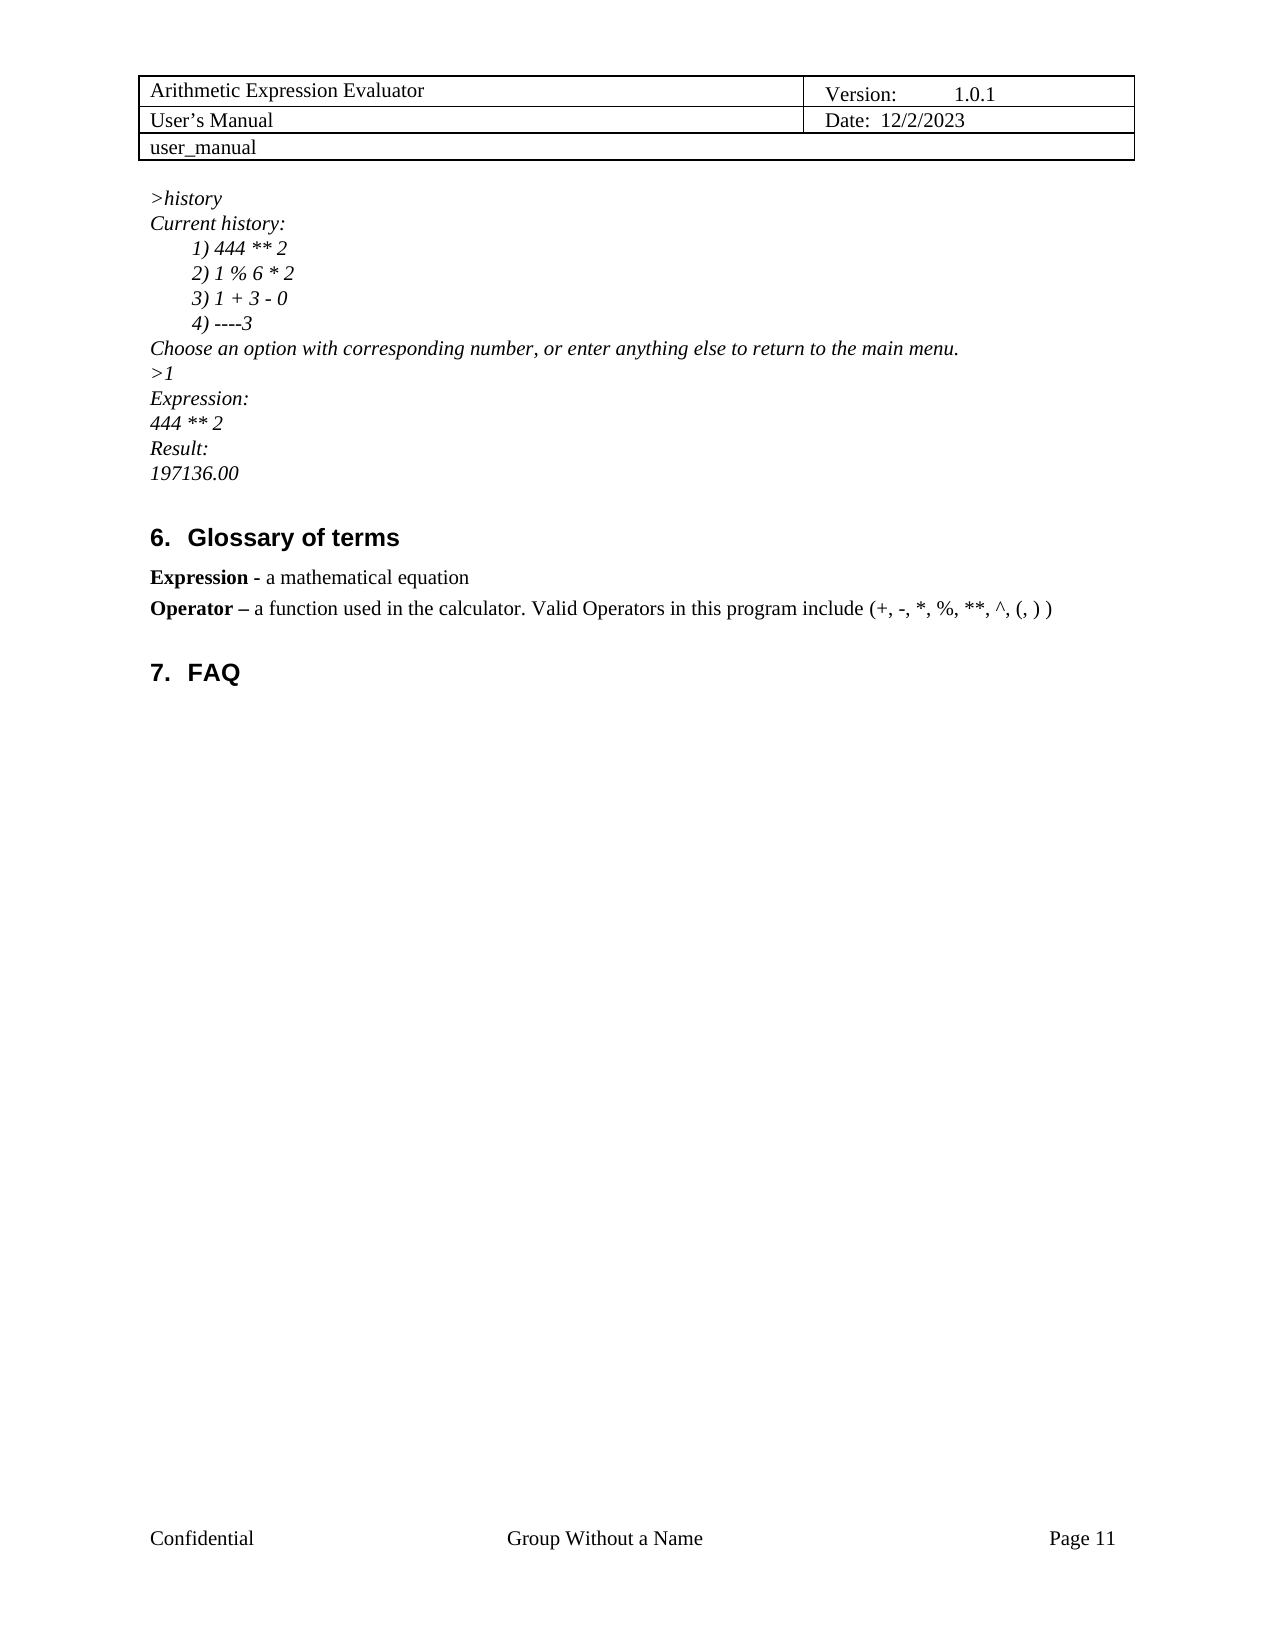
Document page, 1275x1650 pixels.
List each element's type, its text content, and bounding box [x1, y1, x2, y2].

text 197136.00 [150, 460, 1125, 485]
text >history [150, 185, 1125, 210]
text Expression: [150, 385, 1125, 410]
text 2) 1 % 6 * 2 [150, 260, 1125, 285]
subtitle Expression - a mathematical equation [150, 564, 1125, 589]
text Choose an option with corresponding number, or enter anything else to return to the main menu. [150, 335, 1125, 360]
subtitle Glossary of terms [150, 523, 1125, 552]
text 1) 444 ** 2 [150, 235, 1125, 260]
text 3) 1 + 3 - 0 [150, 285, 1125, 310]
text Current history: [150, 210, 1125, 235]
text >1 [150, 360, 1125, 385]
text Result: [150, 435, 1125, 460]
text Operator – a function used in the calculator. Valid Operators in this program include (+, -, *, %, **, ^, (, ) ) [150, 595, 1125, 620]
subtitle FAQ [150, 658, 1125, 687]
text 444 ** 2 [150, 410, 1125, 435]
text 4) ----3 [150, 310, 1125, 335]
